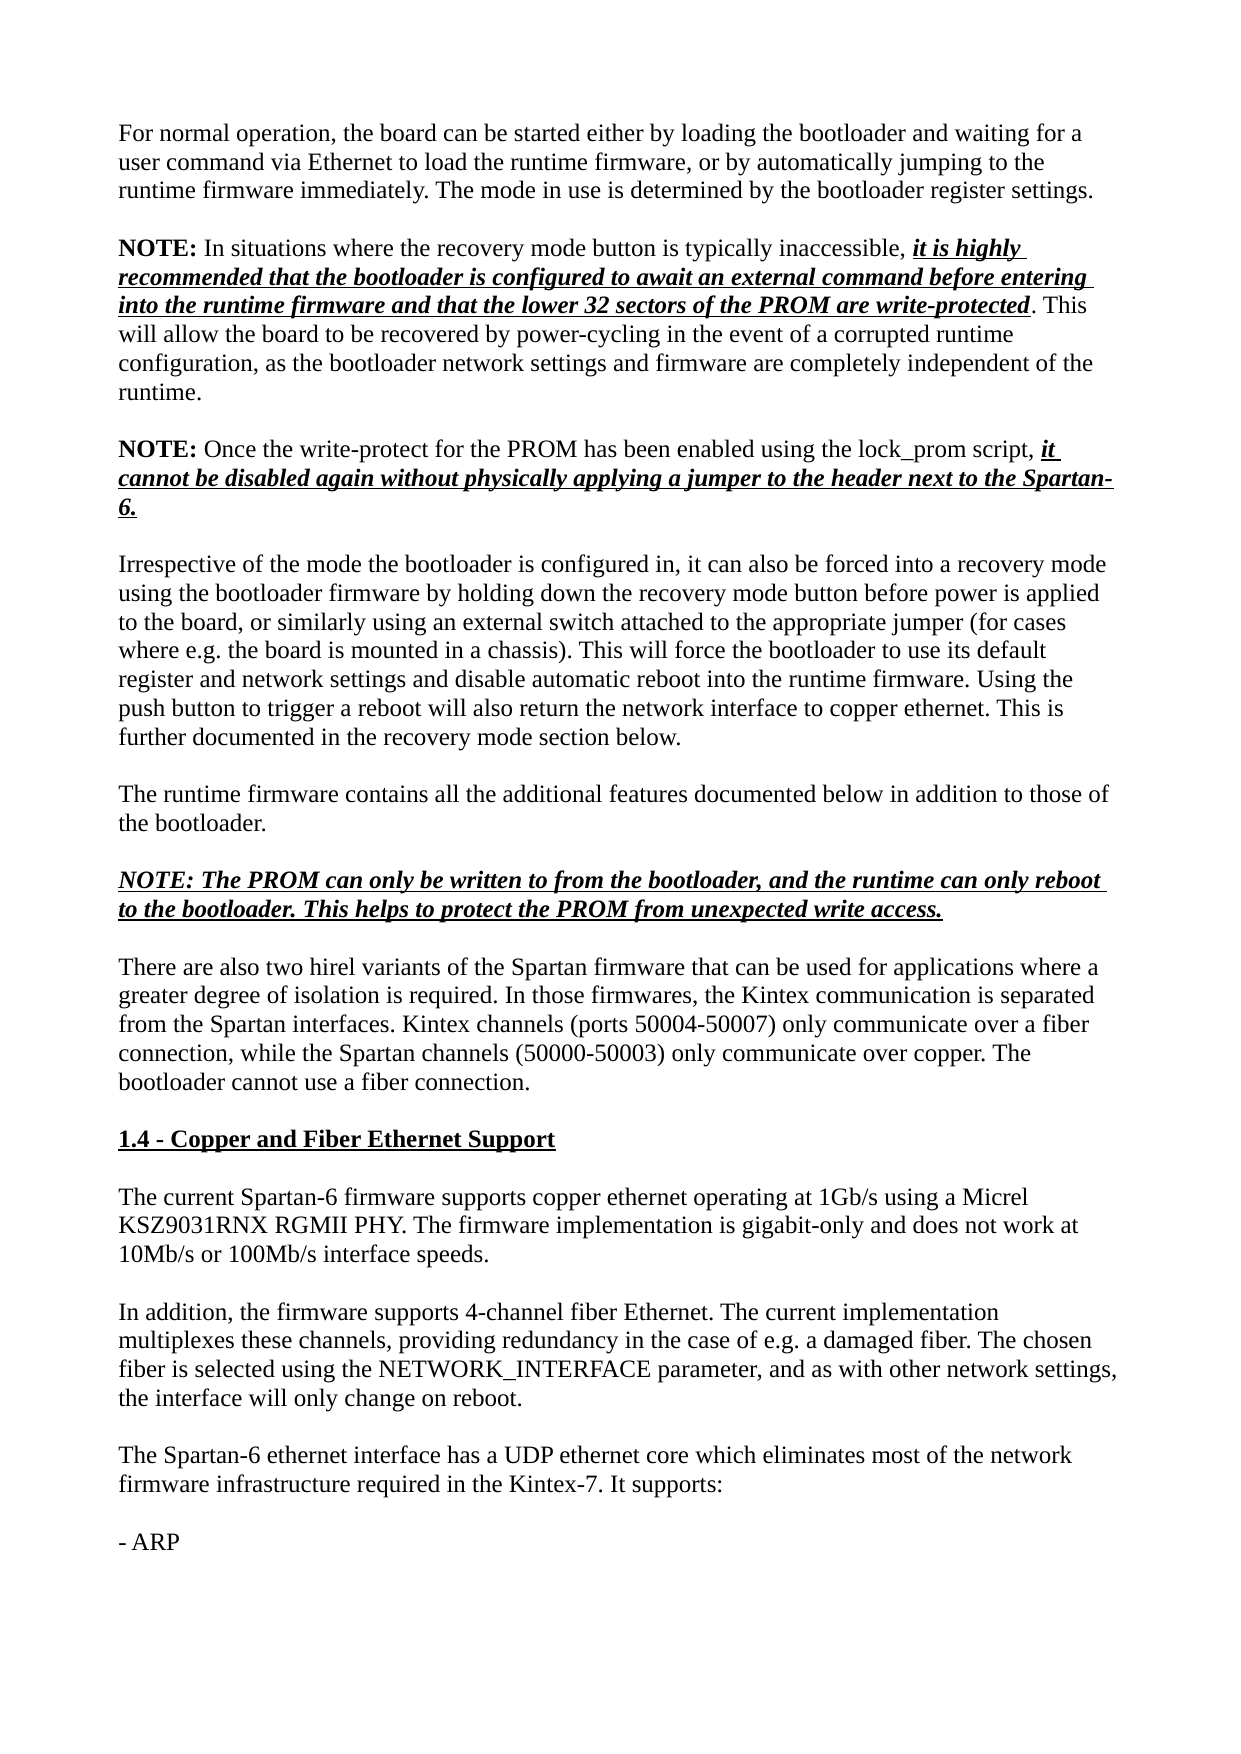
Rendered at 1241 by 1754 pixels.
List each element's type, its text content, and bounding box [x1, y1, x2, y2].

text - ARP [118, 1527, 1122, 1556]
text The runtime firmware contains all the additional features documented below in addition to those of the bootloader. [118, 779, 1122, 837]
text The current Spartan-6 firmware supports copper ethernet operating at 1Gb/s using a Micrel KSZ9031RNX RGMII PHY. The firmware implementation is gigabit-only and does not work at 10Mb/s or 100Mb/s interface speeds. [118, 1182, 1122, 1268]
text In addition, the firmware supports 4-channel fiber Ethernet. The current implementation multiplexes these channels, providing redundancy in the case of e.g. a damaged fiber. The chosen fiber is selected using the NETWORK_INTERFACE parameter, and as with other network settings, the interface will only change on reboot. [118, 1297, 1122, 1412]
text For normal operation, the board can be started either by loading the bootloader and waiting for a user command via Ethernet to load the runtime firmware, or by automatically jumping to the runtime firmware immediately. The mode in use is determined by the bootloader register settings. [118, 118, 1122, 204]
text NOTE: In situations where the recovery mode button is typically inaccessible, it is highly recommended that the bootloader is configured to await an external command before entering into the runtime firmware and that the lower 32 sectors of the PROM are write-protected. This will allow the board to be recovered by power-cycling in the event of a corrupted runtime configuration, as the bootloader network settings and firmware are completely independent of the runtime. [118, 233, 1122, 406]
text 1.4 - Copper and Fiber Ethernet Support [118, 1124, 1122, 1153]
text Irrespective of the mode the bootloader is configured in, it can also be forced into a recovery mode using the bootloader firmware by holding down the recovery mode button before power is applied to the board, or similarly using an external switch attached to the appropriate jumper (for cases where e.g. the board is mounted in a chassis). This will force the bootloader to use its default register and network settings and disable automatic reboot into the runtime firmware. Using the push button to trigger a reboot will also return the network interface to copper ethernet. This is further documented in the recovery mode section below. [118, 549, 1122, 751]
text NOTE: Once the write-protect for the PROM has been enabled using the lock_prom script, it cannot be disabled again without physically applying a jumper to the header next to the Spartan-6. [118, 434, 1122, 521]
text The Spartan-6 ethernet interface has a UDP ethernet core which eliminates most of the network firmware infrastructure required in the Kintex-7. It supports: [118, 1441, 1122, 1498]
text NOTE: The PROM can only be written to from the bootloader, and the runtime can only reboot to the bootloader. This helps to protect the PROM from unexpected write access. [118, 866, 1122, 923]
text There are also two hirel variants of the Spartan firmware that can be used for applications where a greater degree of isolation is required. In those firmwares, the Kintex communication is separated from the Spartan interfaces. Kintex channels (ports 50004-50007) only communicate over a fiber connection, while the Spartan channels (50000-50003) only communicate over copper. The bootloader cannot use a fiber connection. [118, 952, 1122, 1096]
